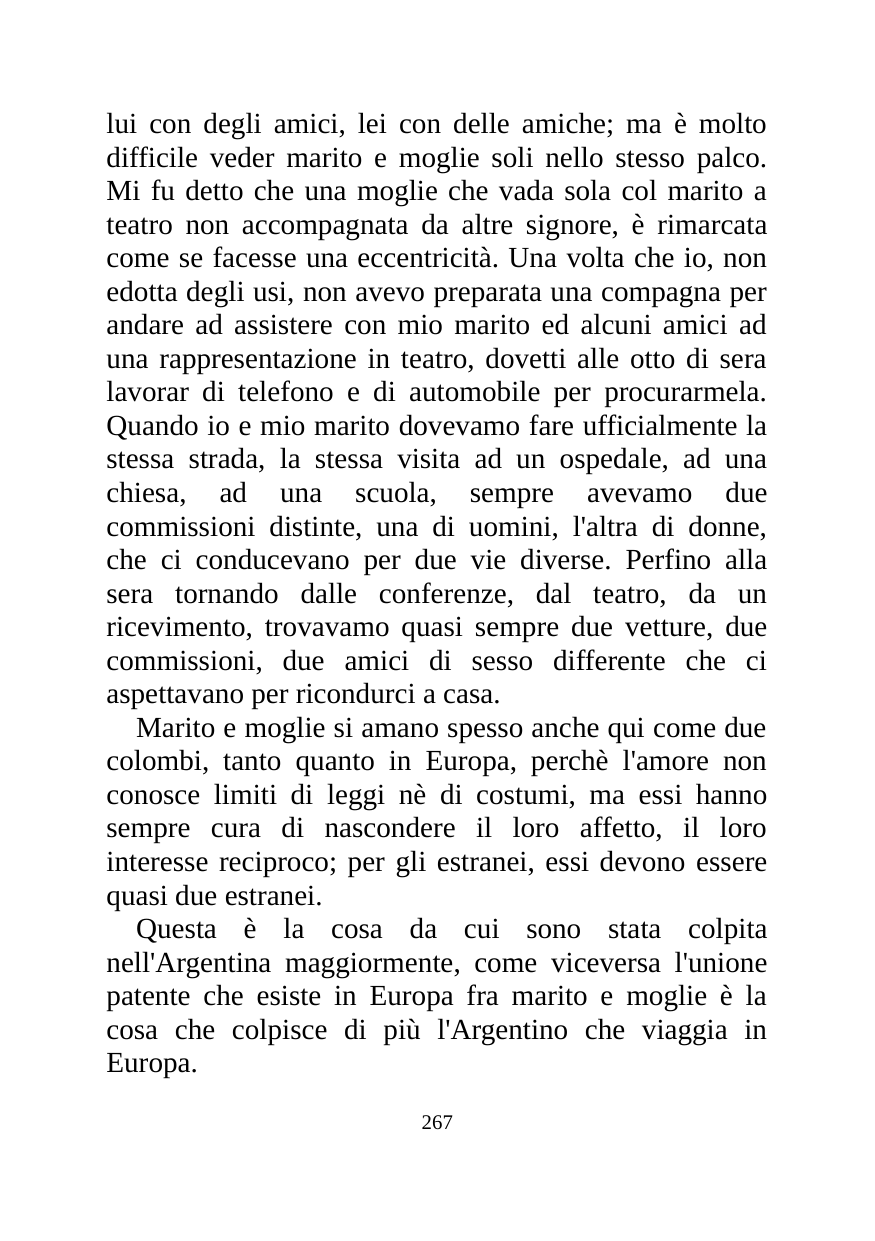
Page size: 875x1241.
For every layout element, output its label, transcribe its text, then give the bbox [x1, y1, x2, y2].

text Marito e moglie si amano spesso anche qui come due colombi, tanto quanto in Europa, perchè l'amore non conosce limiti di leggi nè di costumi, ma essi hanno sempre cura di nascondere il loro affetto, il loro interesse reciproco; per gli estranei, essi devono essere quasi due estranei. [106, 710, 768, 911]
text lui con degli amici, lei con delle amiche; ma è molto difficile veder marito e moglie soli nello stesso palco. Mi fu detto che una moglie che vada sola col marito a teatro non accompagnata da altre signore, è rimarcata come se facesse una eccentricità. Una volta che io, non edotta degli usi, non avevo preparata una compagna per andare ad assistere con mio marito ed alcuni amici ad una rappresentazione in teatro, dovetti alle otto di sera lavorar di telefono e di automobile per procurarmela. Quando io e mio marito dovevamo fare ufficialmente la stessa strada, la stessa visita ad un ospedale, ad una chiesa, ad una scuola, sempre avevamo due commissioni distinte, una di uomini, l'altra di donne, che ci conducevano per due vie diverse. Perfino alla sera tornando dalle conferenze, dal teatro, da un ricevimento, trovavamo quasi sempre due vetture, due commissioni, due amici di sesso differente che ci aspettavano per ricondurci a casa. [106, 106, 768, 710]
text Questa è la cosa da cui sono stata colpita nell'Argentina maggiormente, come viceversa l'unione patente che esiste in Europa fra marito e moglie è la cosa che colpisce di più l'Argentino che viaggia in Europa. [106, 911, 768, 1079]
